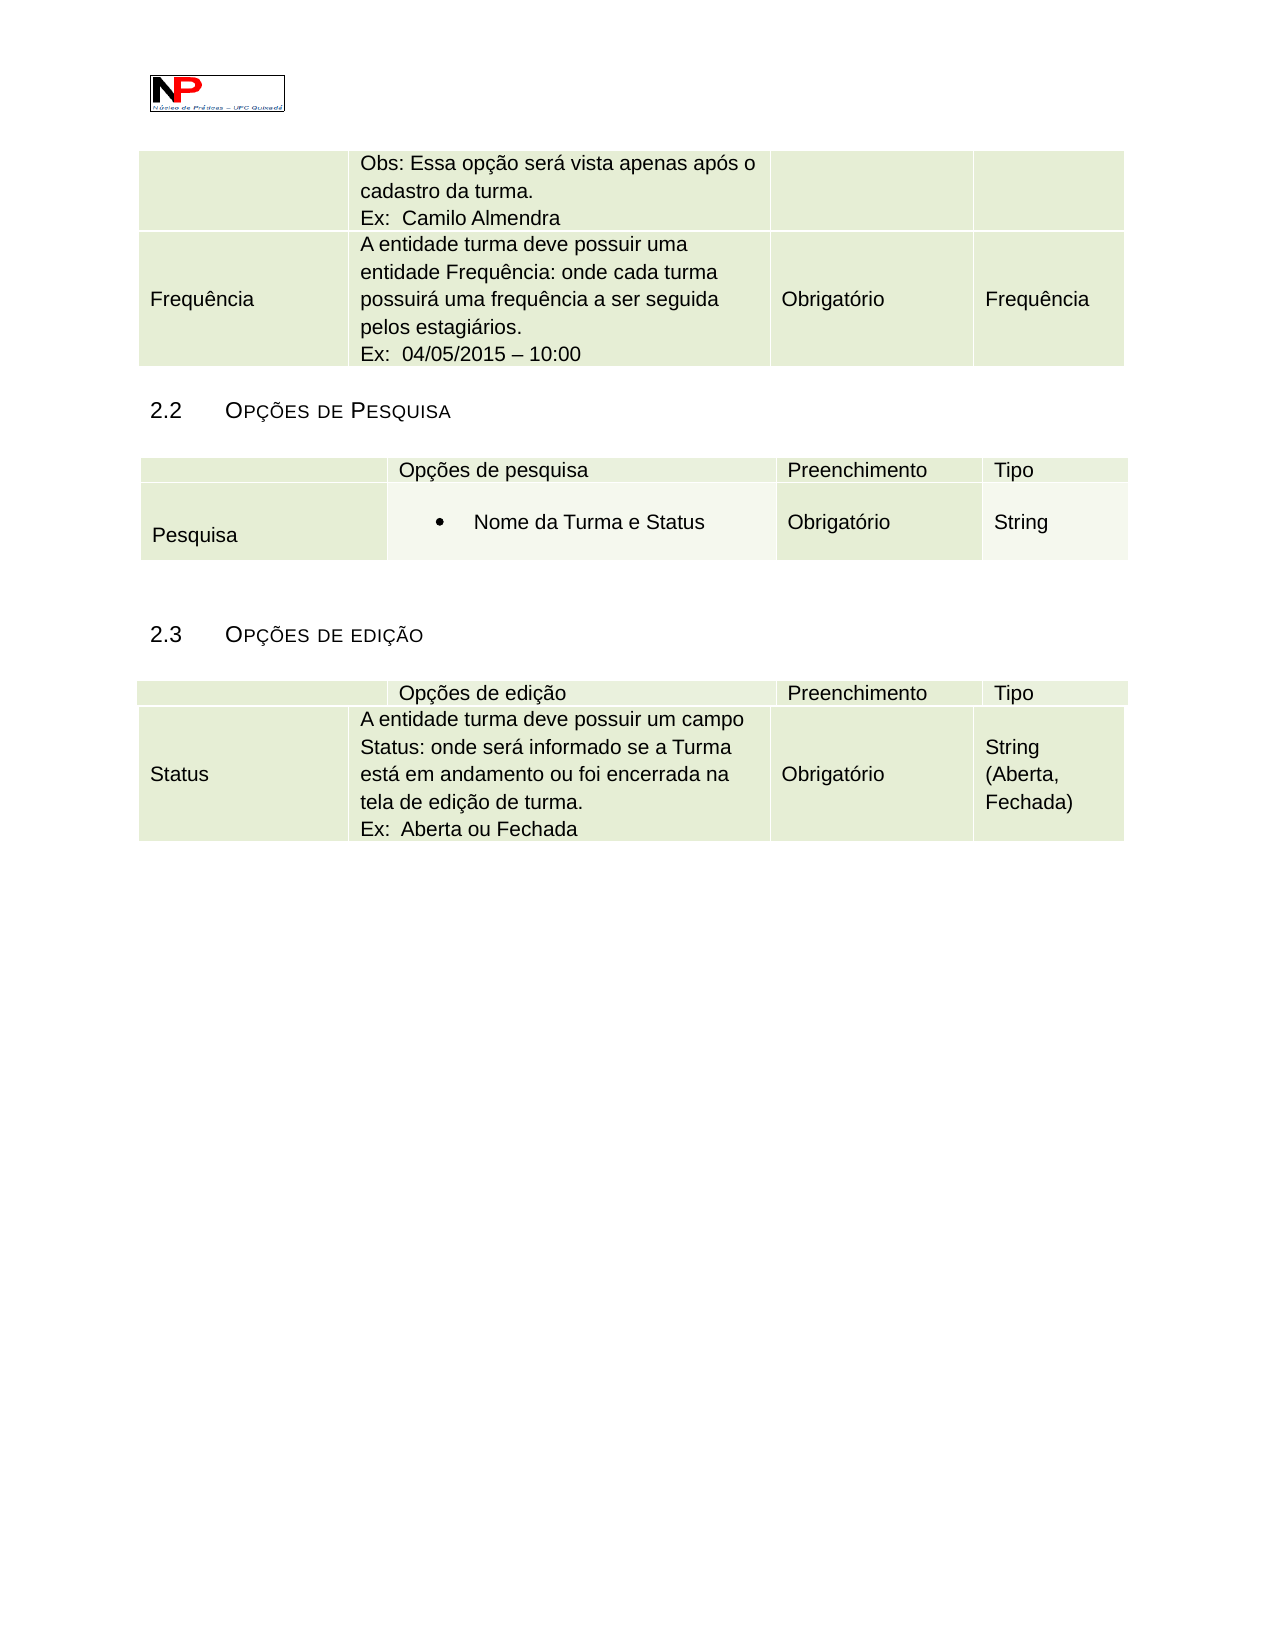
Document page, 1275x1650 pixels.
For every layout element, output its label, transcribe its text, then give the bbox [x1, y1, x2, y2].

list Opções de edição [150, 621, 1125, 647]
table_header [974, 151, 1124, 230]
table_header [139, 151, 348, 230]
table_cell String [983, 483, 1128, 560]
picture [151, 76, 284, 111]
table_header Status [139, 707, 348, 841]
list Opções de Pesquisa [150, 397, 1125, 424]
table_cell Nome da Turma e Status [388, 483, 776, 560]
table_header Obrigatório [771, 232, 973, 366]
table_header Preenchimento [777, 681, 982, 705]
table_header Obs: Essa opção será vista apenas após o cadastro da turma. Ex: Camilo Almendra [349, 151, 770, 230]
table_header Opções de pesquisa [388, 458, 776, 482]
table_header [771, 151, 973, 230]
table_header A entidade turma deve possuir um campo Status: onde será informado se a Turma está em andamento ou foi encerrada na tela de edição de turma. Ex: Aberta ou Fechada [349, 707, 770, 841]
table_header Preenchimento [777, 458, 982, 482]
table_header Opções de edição [388, 681, 776, 705]
table_header Frequência [974, 232, 1124, 366]
table_header Tipo [983, 681, 1128, 705]
table_header A entidade turma deve possuir uma entidade Frequência: onde cada turma possuirá uma frequência a ser seguida pelos estagiários. Ex: 04/05/2015 – 10:00 [349, 232, 770, 366]
table_cell Obrigatório [777, 483, 982, 560]
table_header String (Aberta, Fechada) [974, 707, 1124, 841]
table_header Obrigatório [771, 707, 973, 841]
table_header Frequência [139, 232, 348, 366]
table_header [137, 681, 387, 705]
table_header Tipo [983, 458, 1128, 482]
table_header [141, 458, 387, 482]
table_cell Pesquisa [141, 483, 387, 560]
